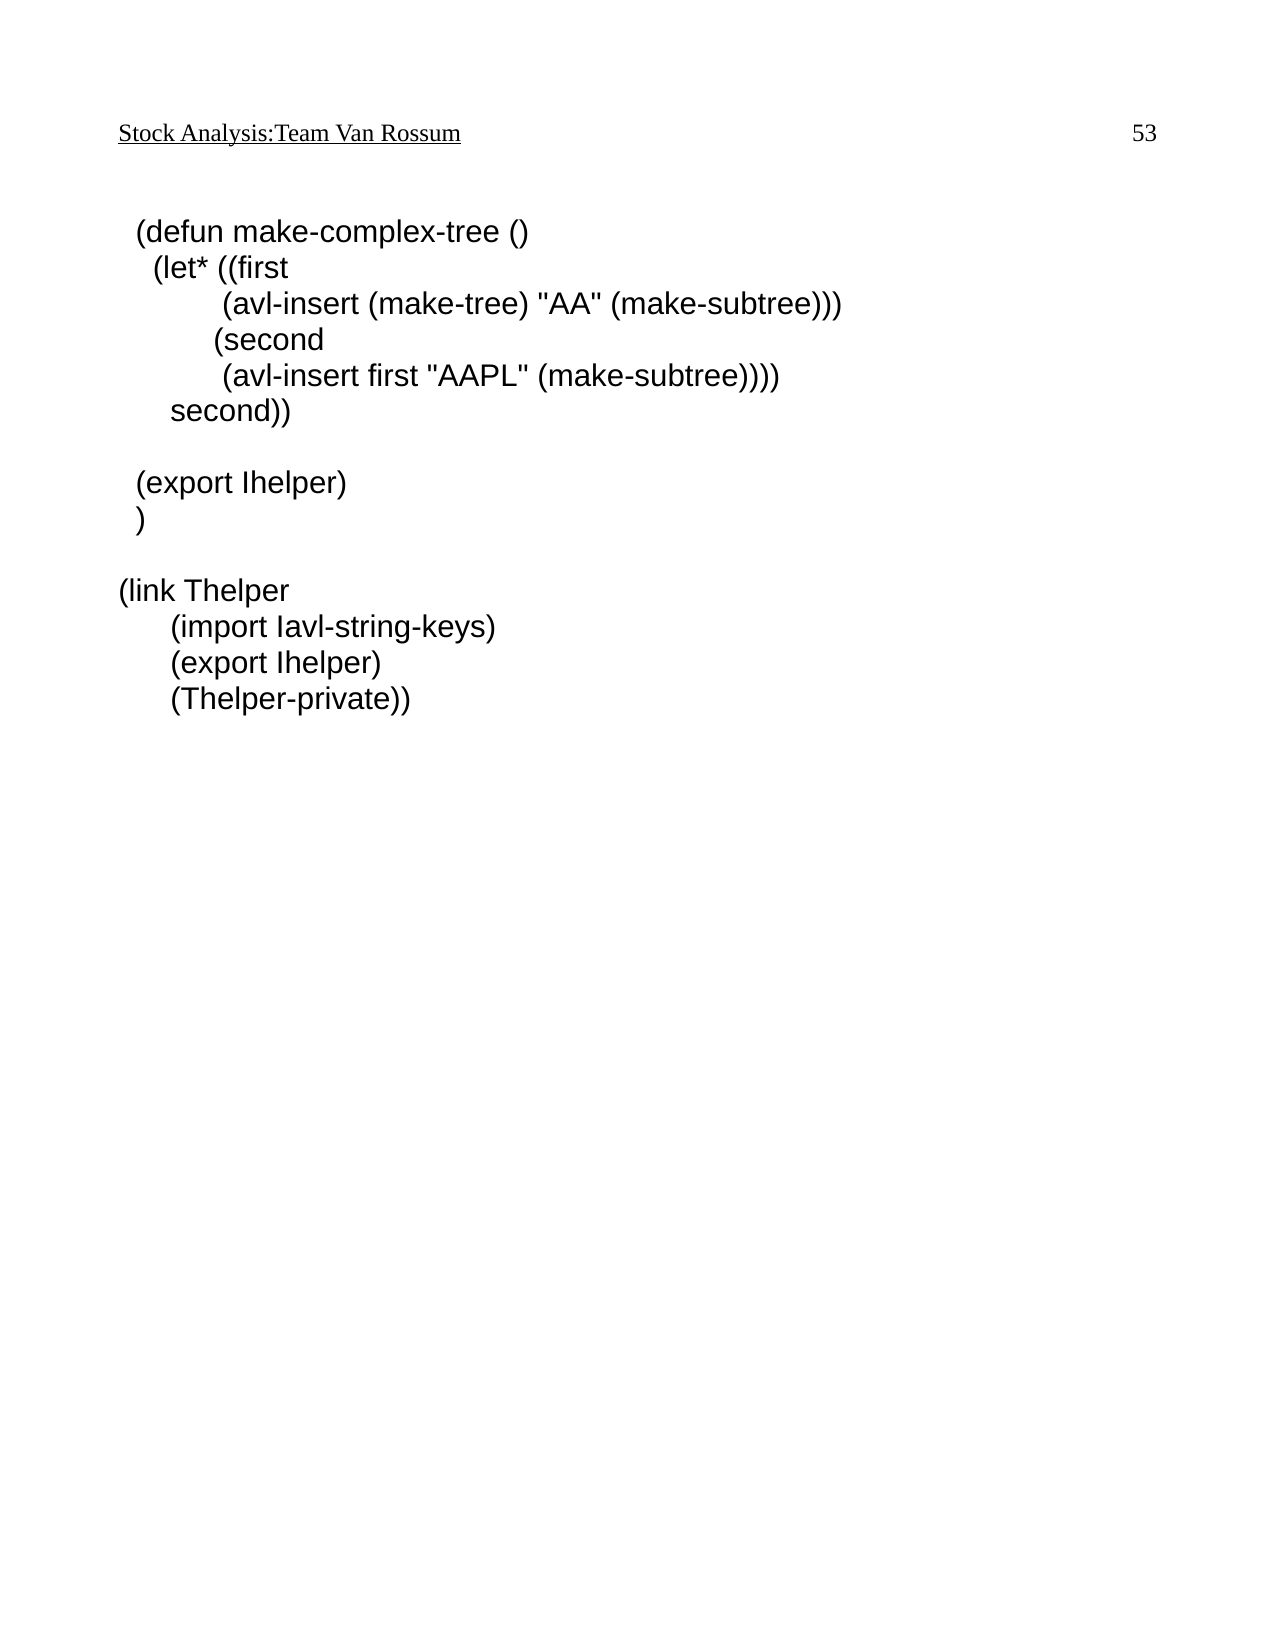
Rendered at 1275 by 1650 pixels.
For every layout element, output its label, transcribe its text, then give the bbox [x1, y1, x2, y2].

text ) [118, 500, 1157, 536]
text (second [118, 321, 1157, 357]
text (Thelper-private)) [118, 680, 1157, 716]
text (let* ((first [118, 249, 1157, 285]
text (avl-insert (make-tree) "AA" (make-subtree))) [118, 285, 1157, 321]
text (export Ihelper) [118, 644, 1157, 680]
text (import Iavl-string-keys) [118, 608, 1157, 644]
text (export Ihelper) [118, 464, 1157, 500]
text (defun make-complex-tree () [118, 213, 1157, 249]
text (avl-insert first "AAPL" (make-subtree)))) [118, 357, 1157, 392]
text (link Thelper [118, 572, 1157, 608]
text second)) [118, 392, 1157, 428]
